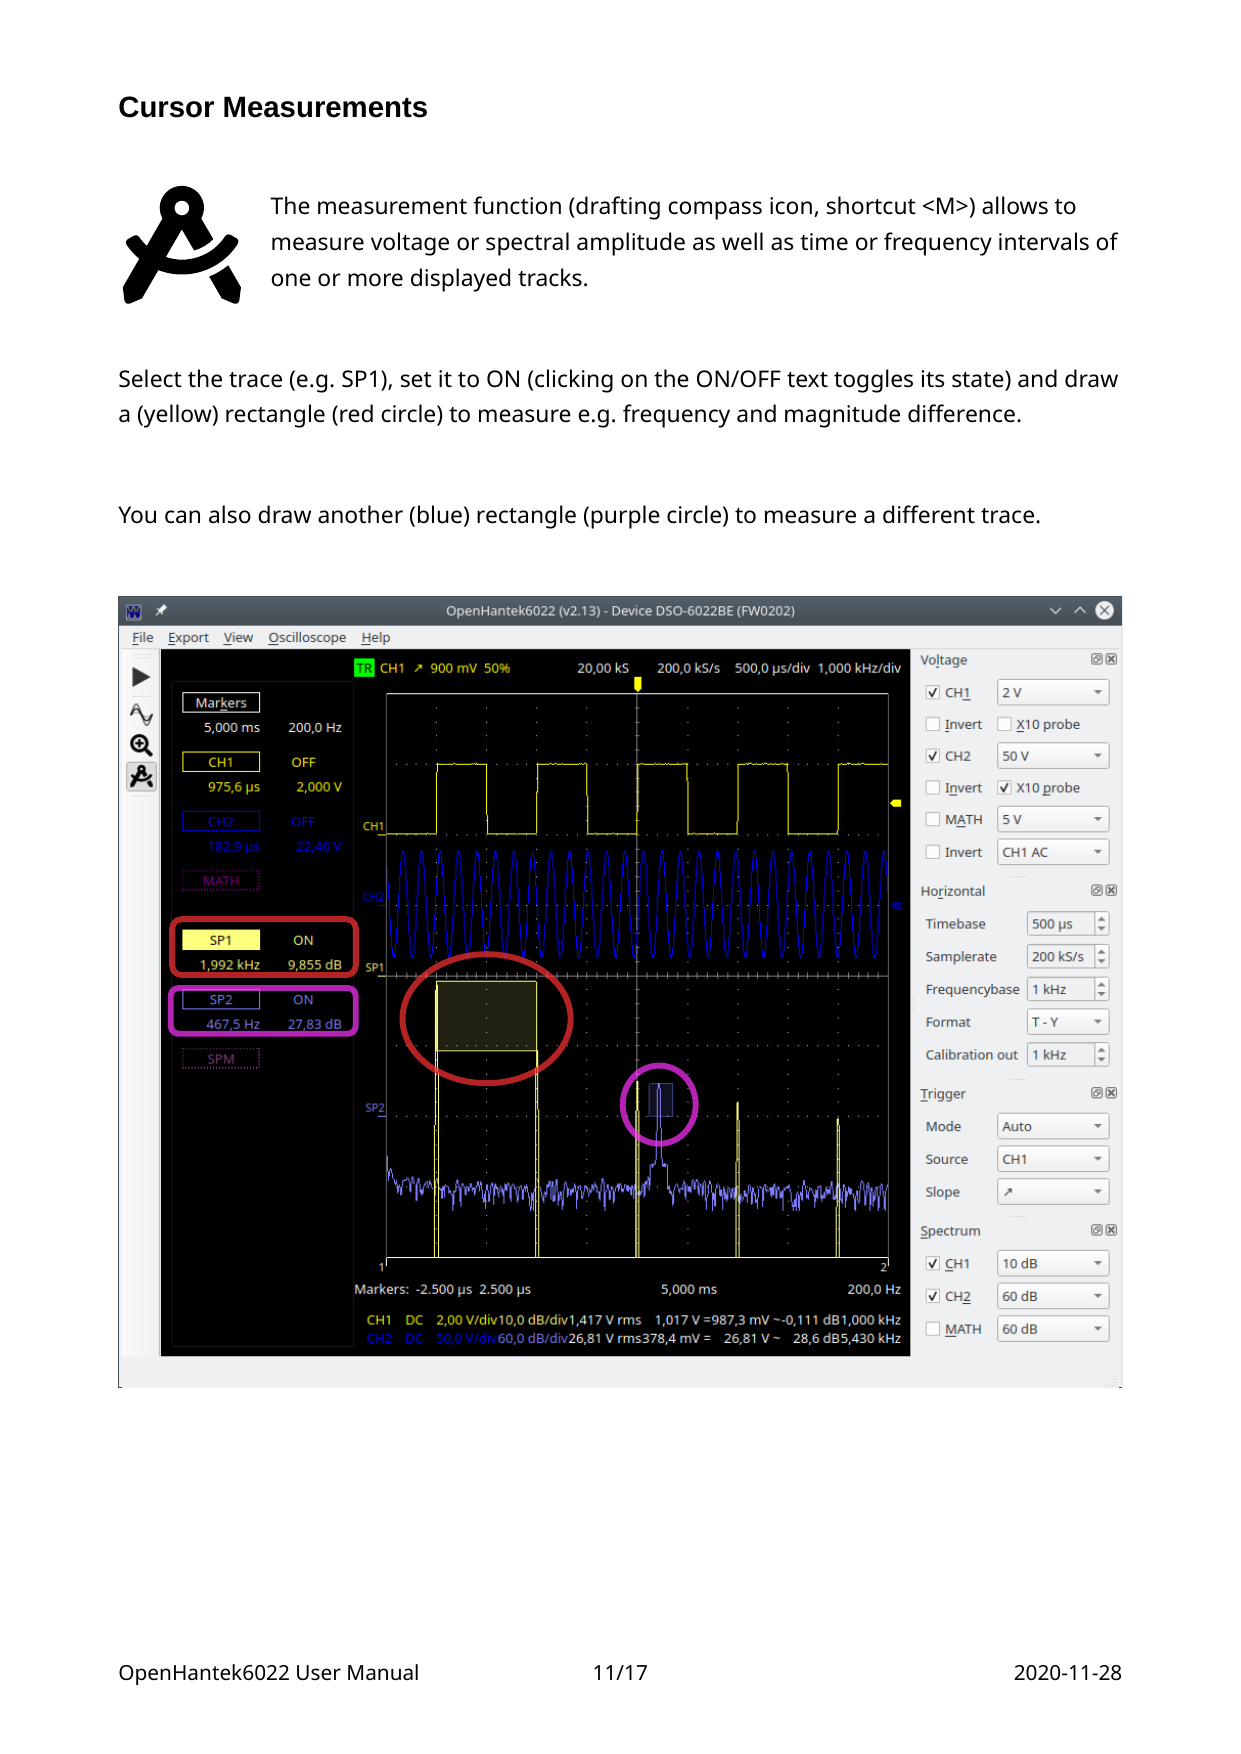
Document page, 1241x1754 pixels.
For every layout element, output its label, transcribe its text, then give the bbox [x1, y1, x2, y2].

text You can also draw another (blue) rectangle (purple circle) to measure a different trace. [118, 499, 1122, 531]
text Select the trace (e.g. SP1), set it to ON (clicking on the ON/OFF text toggles its state) and draw a (yellow) rectangle (red circle) to measure e.g. frequency and magnitude difference. [118, 362, 1122, 430]
subtitle Cursor Measurements [118, 89, 1122, 123]
text The measurement function (drafting compass icon, shortcut <M>) allows to measure voltage or spectral amplitude as well as time or frequency intervals of one or more displayed tracks. [146, 189, 1122, 293]
picture [118, 596, 1123, 1388]
text [118, 189, 169, 293]
